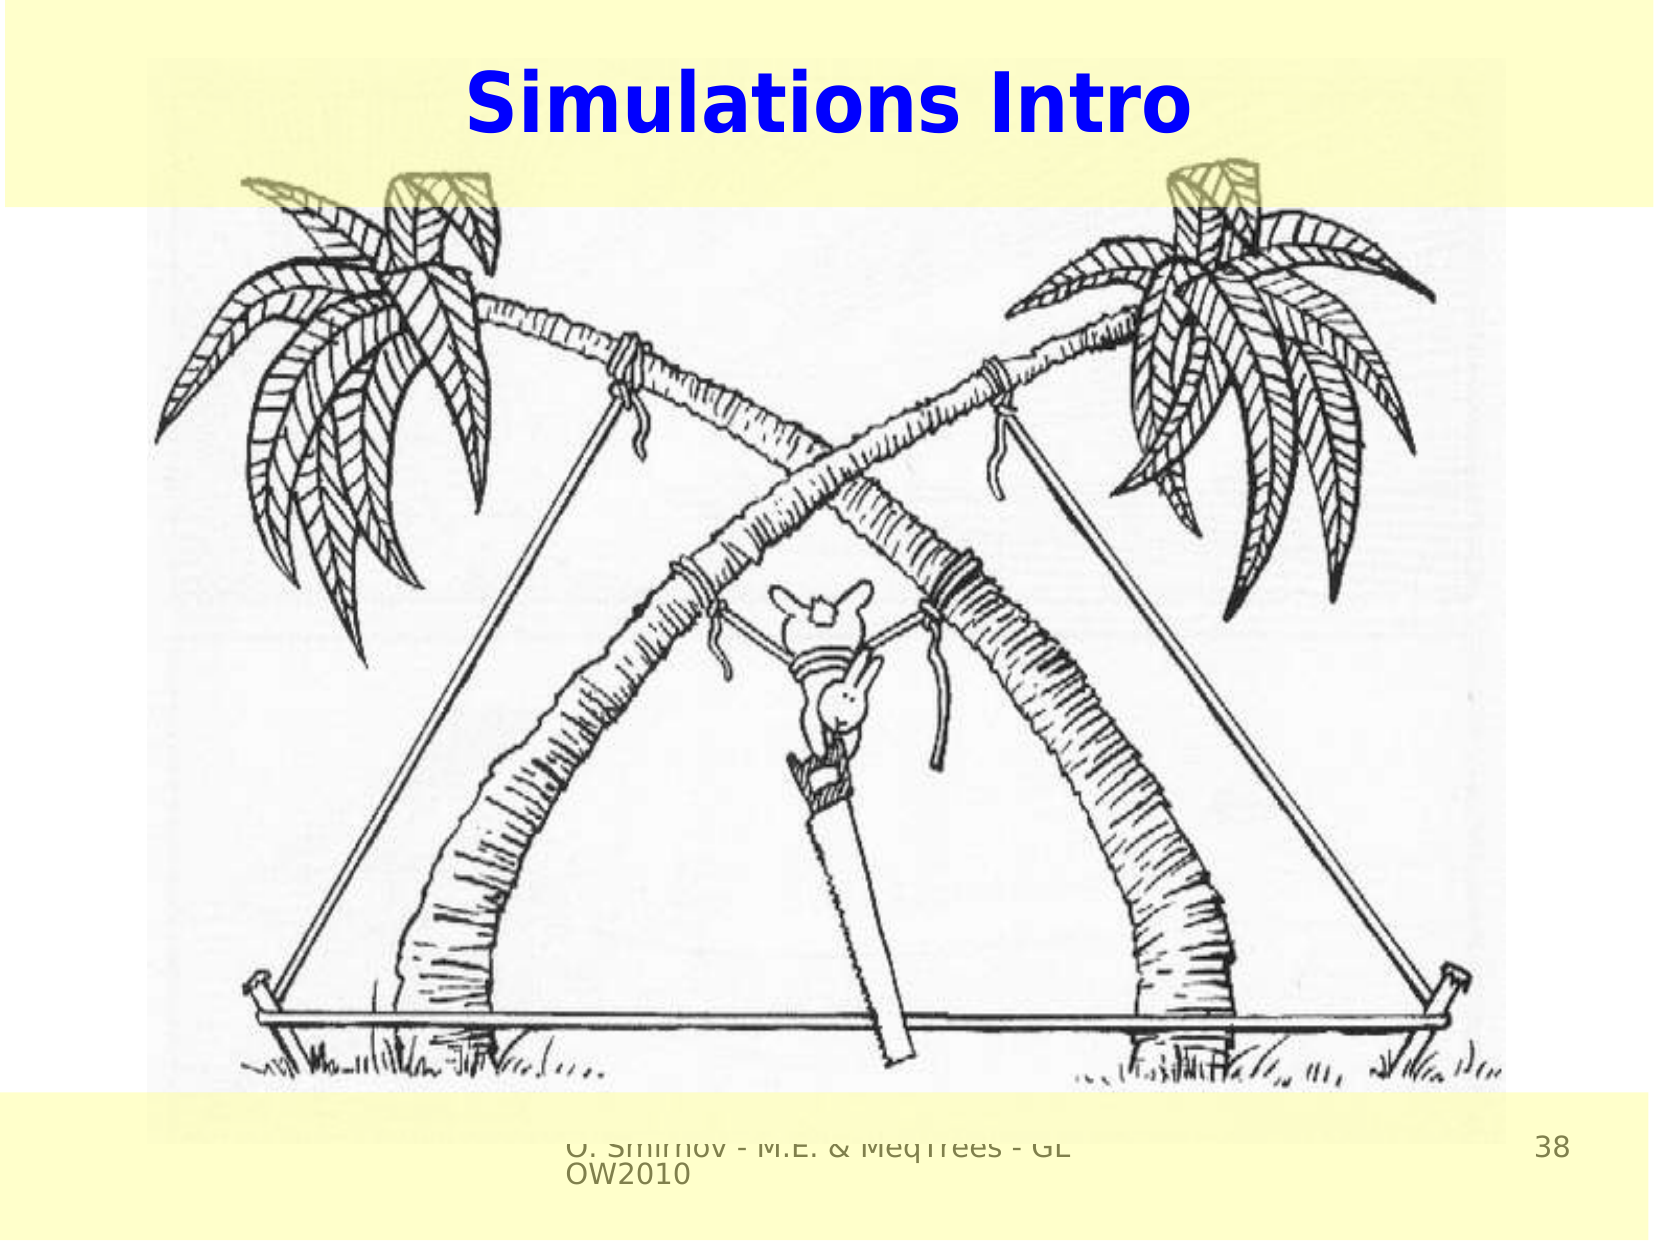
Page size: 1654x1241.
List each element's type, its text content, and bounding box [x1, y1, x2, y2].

title [0, 1092, 1649, 1241]
picture [147, 208, 1506, 1092]
title Simulations Intro [5, 0, 1654, 208]
